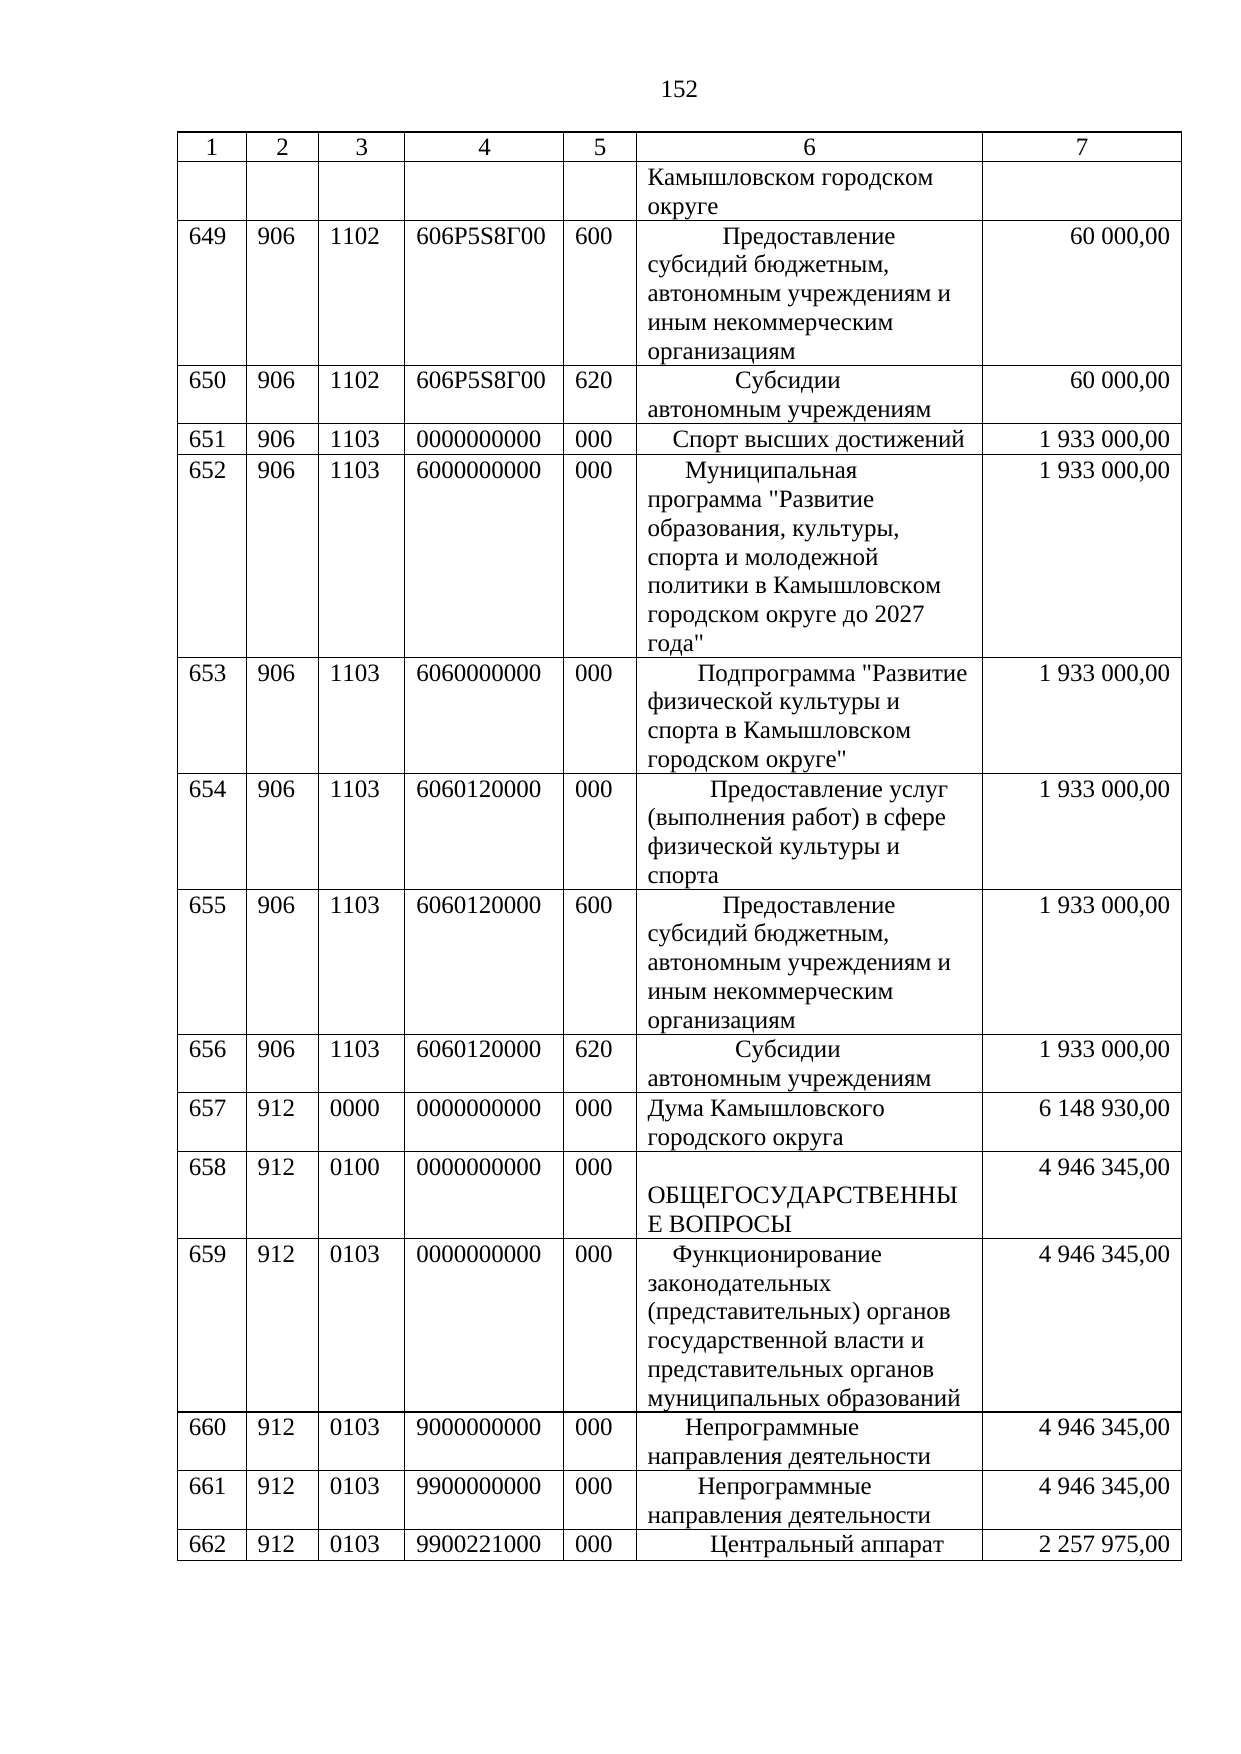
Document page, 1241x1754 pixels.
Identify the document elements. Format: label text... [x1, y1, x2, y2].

table_cell 912 [247, 1413, 318, 1470]
table_cell 906 [247, 424, 318, 454]
table_cell 1 933 000,00 [983, 455, 1181, 657]
table_cell 60 000,00 [983, 221, 1181, 364]
table_cell [319, 162, 404, 220]
table_cell 6060120000 [405, 774, 563, 889]
table_cell 662 [178, 1530, 246, 1560]
table_cell 000 [564, 1413, 636, 1470]
table_cell 000 [564, 1471, 636, 1528]
table_cell 912 [247, 1471, 318, 1528]
table_cell 4 946 345,00 [983, 1152, 1181, 1238]
table_cell 4 946 345,00 [983, 1239, 1181, 1411]
table_cell Камышловском городском округе [637, 162, 982, 220]
table_cell Непрограммные направления деятельности [637, 1471, 982, 1528]
table_header 2 [247, 133, 318, 161]
table_cell 649 [178, 221, 246, 364]
table_cell 6060120000 [405, 1035, 563, 1092]
table_cell 0103 [319, 1471, 404, 1528]
table_cell Центральный аппарат [637, 1530, 982, 1560]
table_cell 6 148 930,00 [983, 1093, 1181, 1151]
table_cell 654 [178, 774, 246, 889]
table_cell 1102 [319, 221, 404, 364]
table_cell 0103 [319, 1413, 404, 1470]
table_cell 60 000,00 [983, 366, 1181, 423]
table_cell [178, 162, 246, 220]
table_cell [405, 162, 563, 220]
table_cell 9900221000 [405, 1530, 563, 1560]
table_cell 000 [564, 1152, 636, 1238]
table_header 3 [319, 133, 404, 161]
table_cell 912 [247, 1152, 318, 1238]
table_cell 1103 [319, 1035, 404, 1092]
table_cell 6060000000 [405, 658, 563, 773]
table_cell ОБЩЕГОСУДАРСТВЕННЫЕ ВОПРОСЫ [637, 1152, 982, 1238]
table_cell Непрограммные направления деятельности [637, 1413, 982, 1470]
table_cell Дума Камышловского городского округа [637, 1093, 982, 1151]
table_cell 000 [564, 1093, 636, 1151]
table_cell 660 [178, 1413, 246, 1470]
table_cell Спорт высших достижений [637, 424, 982, 454]
table_cell 906 [247, 890, 318, 1033]
table_cell 906 [247, 455, 318, 657]
table_cell 653 [178, 658, 246, 773]
table_cell 1103 [319, 424, 404, 454]
table_cell [983, 162, 1181, 220]
table_cell 000 [564, 774, 636, 889]
table_cell 661 [178, 1471, 246, 1528]
table_header 1 [178, 133, 246, 161]
table_cell Предоставление услуг (выполнения работ) в сфере физической культуры и спорта [637, 774, 982, 889]
table_cell Предоставление субсидий бюджетным, автономным учреждениям и иным некоммерческим организациям [637, 221, 982, 364]
table_cell 0000000000 [405, 424, 563, 454]
table_cell 906 [247, 774, 318, 889]
table_cell 1103 [319, 890, 404, 1033]
table_cell 9900000000 [405, 1471, 563, 1528]
table_cell 906 [247, 658, 318, 773]
table_cell 906 [247, 366, 318, 423]
table_cell 659 [178, 1239, 246, 1411]
table_cell 1 933 000,00 [983, 890, 1181, 1033]
table_cell 655 [178, 890, 246, 1033]
table_cell 000 [564, 1239, 636, 1411]
table_cell 0100 [319, 1152, 404, 1238]
table_cell [247, 162, 318, 220]
table_cell 0000000000 [405, 1093, 563, 1151]
table_cell 657 [178, 1093, 246, 1151]
table_cell 906 [247, 1035, 318, 1092]
table_cell 650 [178, 366, 246, 423]
table_cell 1 933 000,00 [983, 424, 1181, 454]
table_cell 000 [564, 424, 636, 454]
table_cell 2 257 975,00 [983, 1530, 1181, 1560]
table_cell 651 [178, 424, 246, 454]
table_cell 6000000000 [405, 455, 563, 657]
table_cell 656 [178, 1035, 246, 1092]
table_cell 1103 [319, 455, 404, 657]
table_cell 912 [247, 1530, 318, 1560]
table_cell 600 [564, 890, 636, 1033]
table_cell 6060120000 [405, 890, 563, 1033]
table_cell Подпрограмма "Развитие физической культуры и спорта в Камышловском городском округе" [637, 658, 982, 773]
table_header 5 [564, 133, 636, 161]
table_cell 000 [564, 455, 636, 657]
table_cell Муниципальная программа "Развитие образования, культуры, спорта и молодежной политики в Камышловском городском округе до 2027 года" [637, 455, 982, 657]
table_cell Функционирование законодательных (представительных) органов государственной власти и представительных органов муниципальных образований [637, 1239, 982, 1411]
table_cell 1102 [319, 366, 404, 423]
table_cell 0000000000 [405, 1152, 563, 1238]
table_cell 4 946 345,00 [983, 1413, 1181, 1470]
table_cell 9000000000 [405, 1413, 563, 1470]
table_cell 1 933 000,00 [983, 658, 1181, 773]
table_cell 0000000000 [405, 1239, 563, 1411]
table_cell 912 [247, 1239, 318, 1411]
table_cell 4 946 345,00 [983, 1471, 1181, 1528]
table_cell 1 933 000,00 [983, 774, 1181, 889]
table_cell 606P5S8Г00 [405, 366, 563, 423]
table_header 6 [637, 133, 982, 161]
table_header 7 [983, 133, 1181, 161]
table_cell 912 [247, 1093, 318, 1151]
table_cell 620 [564, 366, 636, 423]
table_cell 000 [564, 1530, 636, 1560]
table_cell 1103 [319, 658, 404, 773]
table_cell 0103 [319, 1239, 404, 1411]
table_cell Субсидии автономным учреждениям [637, 366, 982, 423]
table_cell 906 [247, 221, 318, 364]
table_header 4 [405, 133, 563, 161]
table_cell Предоставление субсидий бюджетным, автономным учреждениям и иным некоммерческим организациям [637, 890, 982, 1033]
table_cell [564, 162, 636, 220]
table_cell 0000 [319, 1093, 404, 1151]
table_cell 620 [564, 1035, 636, 1092]
table_cell 652 [178, 455, 246, 657]
table_cell 600 [564, 221, 636, 364]
table_cell 1103 [319, 774, 404, 889]
table_cell 658 [178, 1152, 246, 1238]
table_cell 1 933 000,00 [983, 1035, 1181, 1092]
table_cell 0103 [319, 1530, 404, 1560]
table_cell 000 [564, 658, 636, 773]
table_cell Субсидии автономным учреждениям [637, 1035, 982, 1092]
table_cell 606P5S8Г00 [405, 221, 563, 364]
